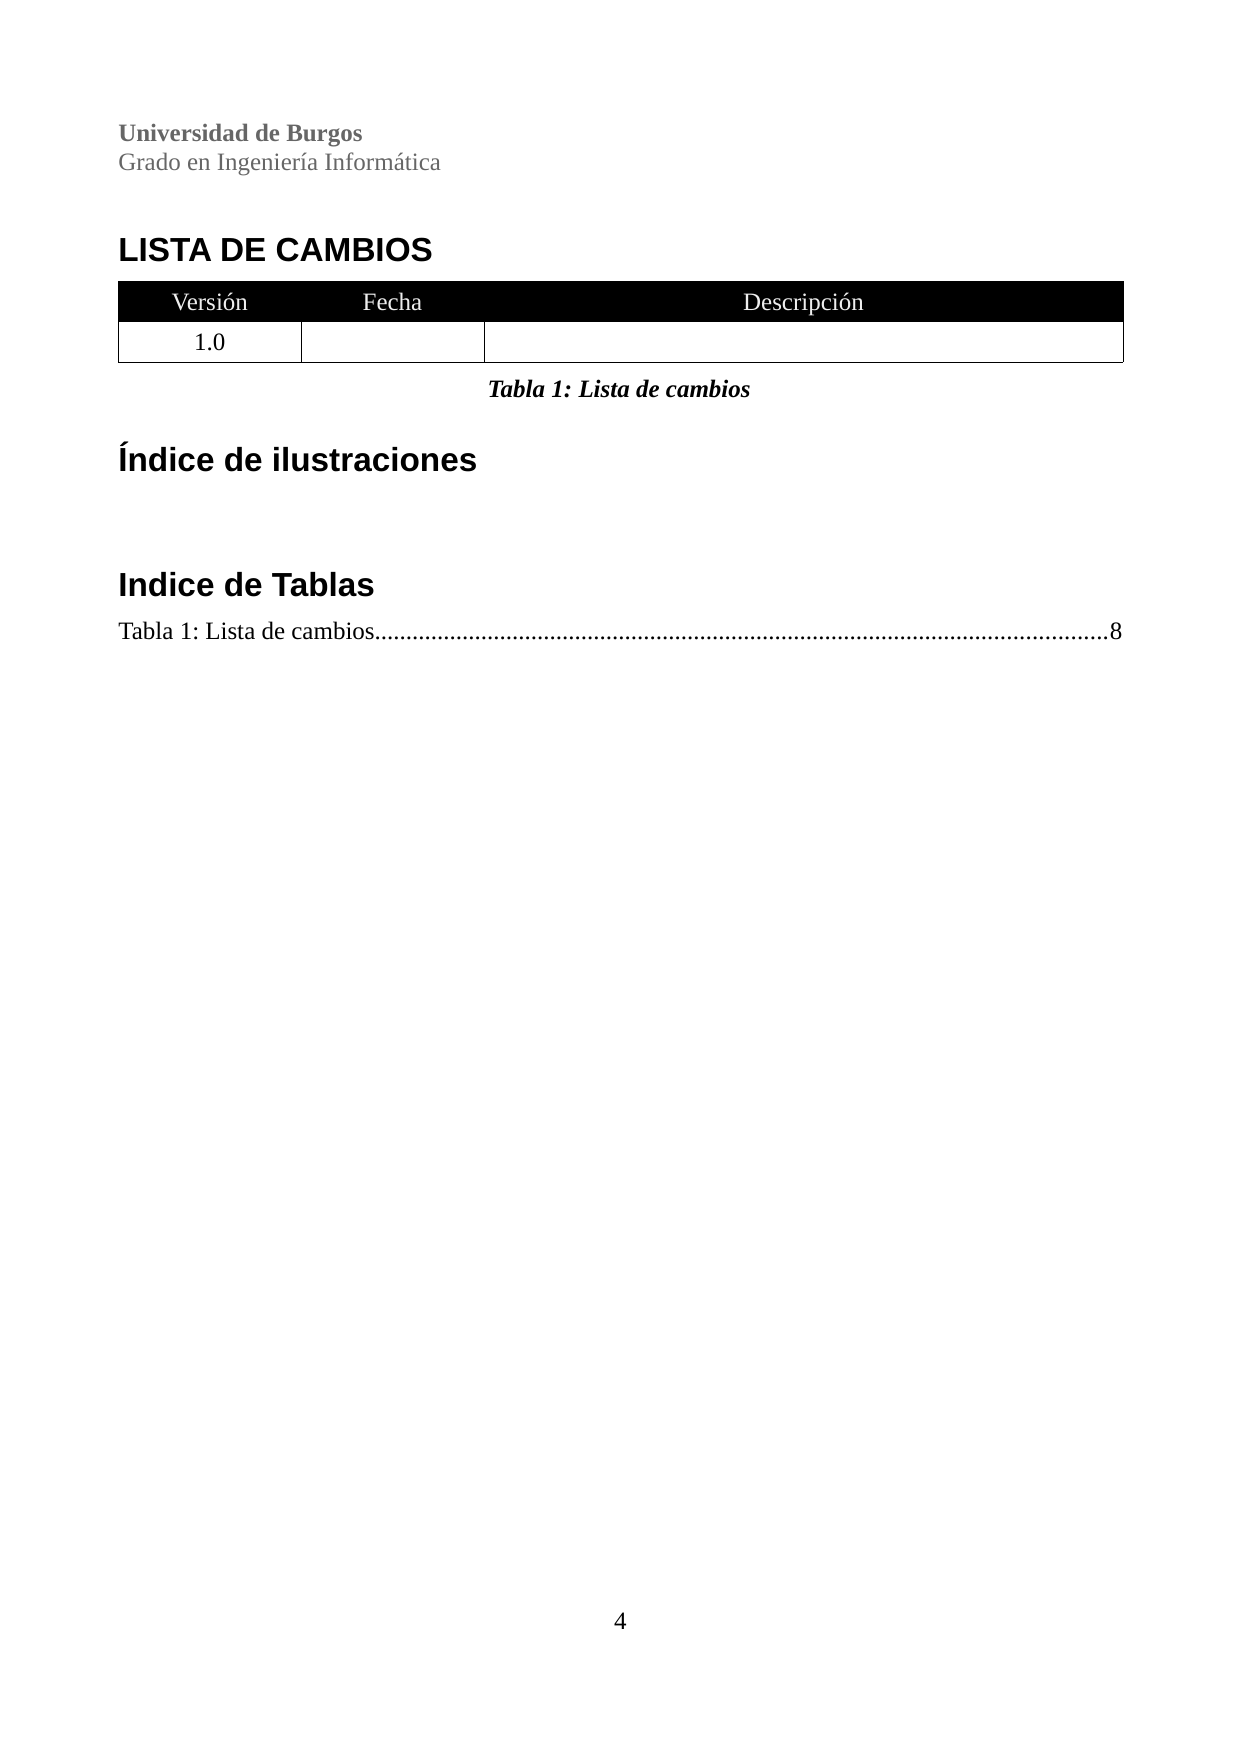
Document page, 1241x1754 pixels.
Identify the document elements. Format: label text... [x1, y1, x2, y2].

table_cell 1.0 [119, 322, 301, 362]
table_header Versión [119, 282, 301, 321]
text Tabla 1: Lista de cambios 8 [118, 616, 1122, 645]
subtitle LISTA DE CAMBIOS [118, 230, 1122, 268]
table_header Fecha [302, 282, 484, 321]
text Tabla 1: Lista de cambios [118, 374, 1122, 403]
subtitle Indice de Tablas [118, 566, 1122, 604]
table_header Descripción [485, 282, 1123, 321]
table_cell [485, 322, 1123, 362]
subtitle Índice de ilustraciones [118, 441, 1122, 479]
table_cell [302, 322, 484, 362]
